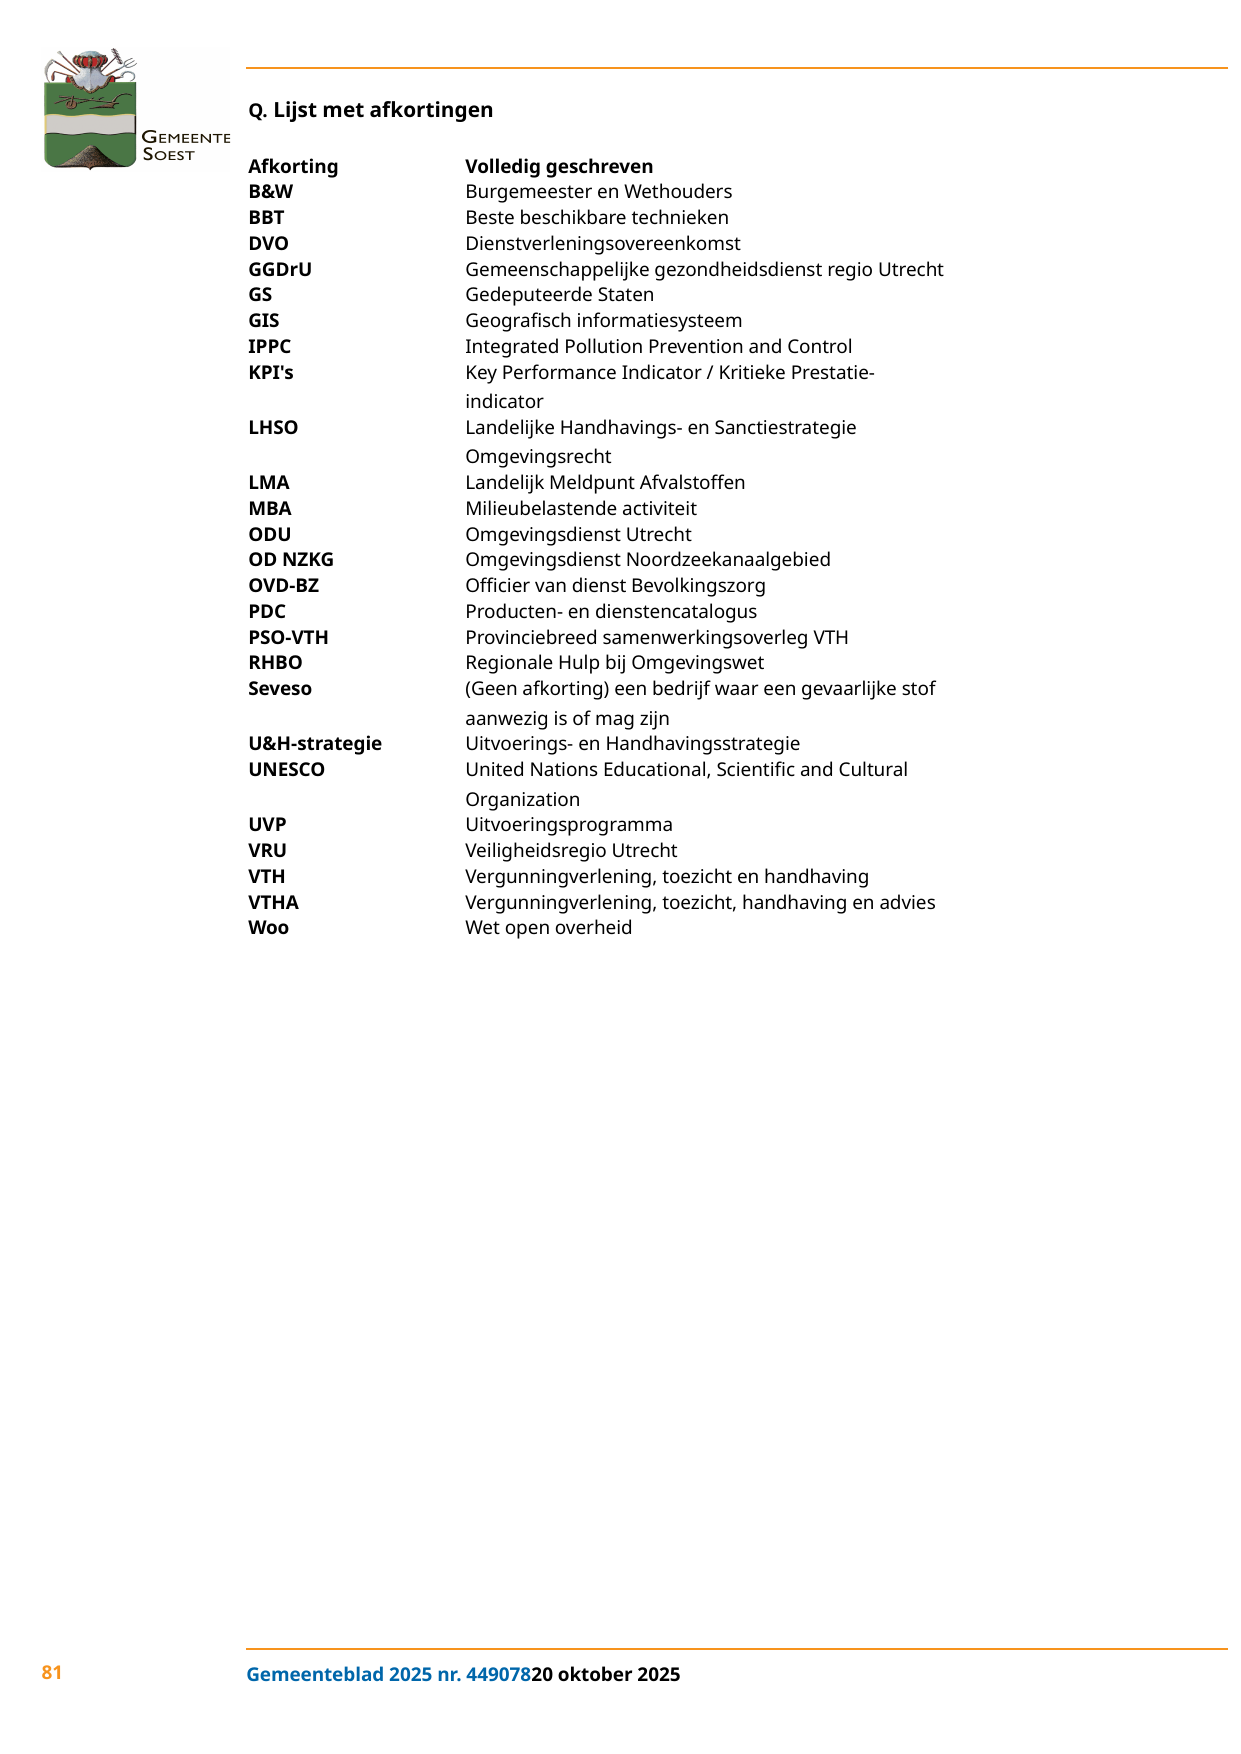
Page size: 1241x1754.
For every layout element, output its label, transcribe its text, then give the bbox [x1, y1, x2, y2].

table_cell Veiligheidsregio Utrecht [465, 838, 952, 863]
table_cell Landelijke Handhavings- en Sanctiestrategie Omgevingsrecht [465, 414, 952, 469]
table_header Volledig geschreven [465, 153, 1152, 179]
table_cell Milieubelastende activiteit [465, 495, 952, 521]
table_cell Vergunningverlening, toezicht, handhaving en advies [465, 889, 952, 914]
table_cell RHBO [248, 650, 465, 675]
table_cell IPPC [248, 333, 465, 359]
table_cell UNESCO [248, 756, 465, 812]
table_cell GGDrU [248, 256, 465, 282]
table_cell PSO-VTH [248, 624, 465, 649]
table_cell Wet open overheid [465, 915, 952, 940]
table_cell KPI's [248, 359, 465, 414]
table_cell Geografisch informatiesysteem [465, 308, 952, 333]
table_cell Provinciebreed samenwerkingsoverleg VTH [465, 624, 952, 649]
table_cell LMA [248, 470, 465, 495]
table_cell Landelijk Meldpunt Afvalstoffen [465, 470, 952, 495]
table_cell LHSO [248, 414, 465, 469]
table_cell Gedeputeerde Staten [465, 282, 952, 307]
table_cell VTH [248, 863, 465, 889]
table_cell Burgemeester en Wethouders [465, 179, 1152, 204]
table_header Afkorting [248, 153, 465, 179]
table_cell VRU [248, 838, 465, 863]
table_cell Woo [248, 915, 465, 940]
table_cell UVP [248, 812, 465, 837]
text Q. Lijst met afkortingen [248, 95, 1152, 123]
table_cell MBA [248, 495, 465, 521]
table_cell U&H-strategie [248, 731, 465, 756]
table_cell OVD-BZ [248, 573, 465, 598]
table_cell BBT [248, 205, 465, 230]
picture [41, 47, 231, 172]
table_cell Uitvoeringsprogramma [465, 812, 952, 837]
table_cell GS [248, 282, 465, 307]
table_cell Omgevingsdienst Noordzeekanaalgebied [465, 547, 952, 572]
table_cell DVO [248, 230, 465, 256]
table_cell Omgevingsdienst Utrecht [465, 521, 952, 547]
table_cell GIS [248, 308, 465, 333]
table_cell Key Performance Indicator / Kritieke Prestatie-indicator [465, 359, 952, 414]
table_cell Vergunningverlening, toezicht en handhaving [465, 863, 952, 889]
table_cell ODU [248, 521, 465, 547]
table_cell B&W [248, 179, 465, 204]
table_cell Beste beschikbare technieken [465, 205, 1152, 230]
table_cell Seveso [248, 675, 465, 731]
table_cell (Geen afkorting) een bedrijf waar een gevaarlijke stof aanwezig is of mag zijn [465, 675, 952, 731]
table_cell OD NZKG [248, 547, 465, 572]
table_cell Regionale Hulp bij Omgevingswet [465, 650, 952, 675]
table_cell Integrated Pollution Prevention and Control [465, 333, 952, 359]
table_cell Gemeenschappelijke gezondheidsdienst regio Utrecht [465, 256, 952, 282]
table_cell Officier van dienst Bevolkingszorg [465, 573, 952, 598]
table_cell Dienstverleningsovereenkomst [465, 230, 1152, 256]
table_cell PDC [248, 598, 465, 624]
table_cell Producten- en dienstencatalogus [465, 598, 952, 624]
table_cell United Nations Educational, Scientific and Cultural Organization [465, 756, 952, 812]
table_cell Uitvoerings- en Handhavingsstrategie [465, 731, 952, 756]
table_cell VTHA [248, 889, 465, 914]
